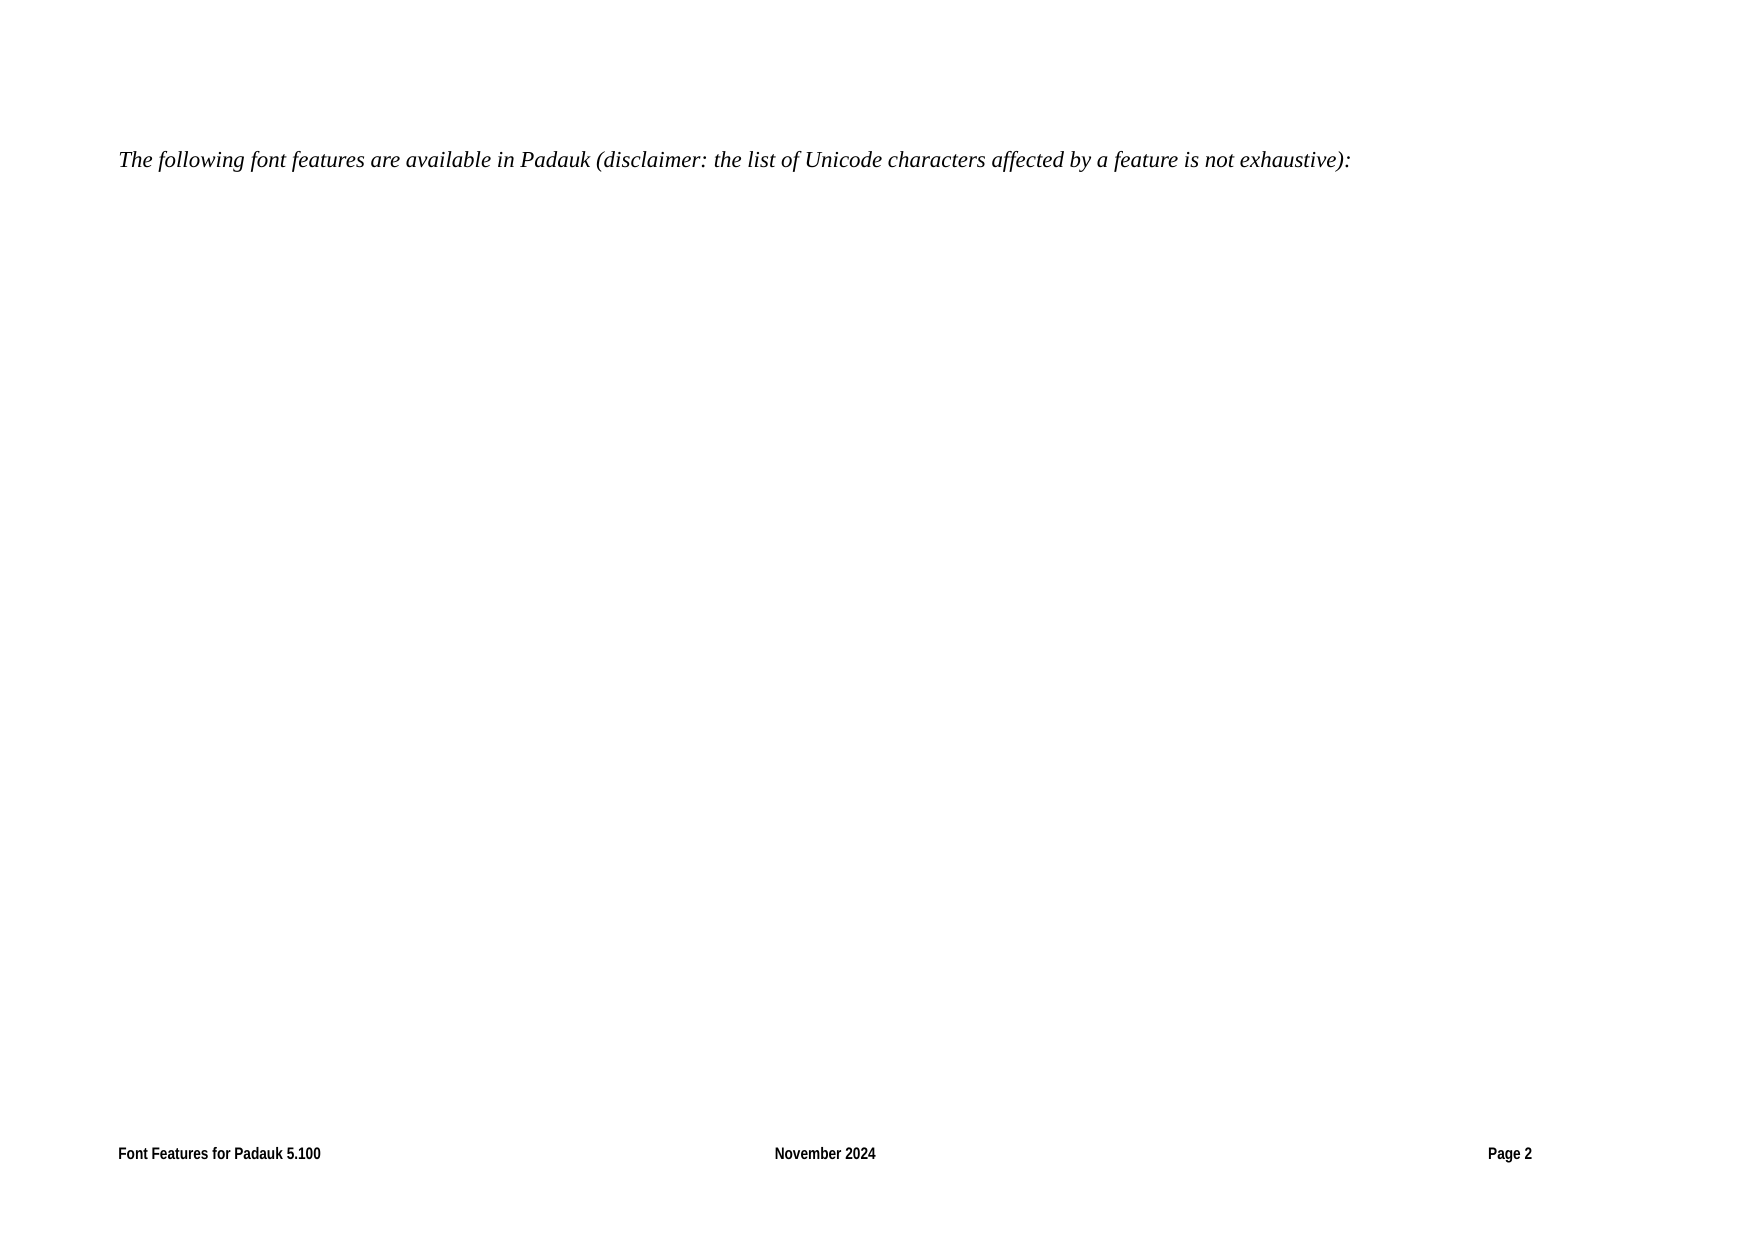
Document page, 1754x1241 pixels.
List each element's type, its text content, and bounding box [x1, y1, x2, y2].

text The following font features are available in Padauk (disclaimer: the list of Unicode characters affected by a feature is not exhaustive): [118, 146, 1635, 172]
